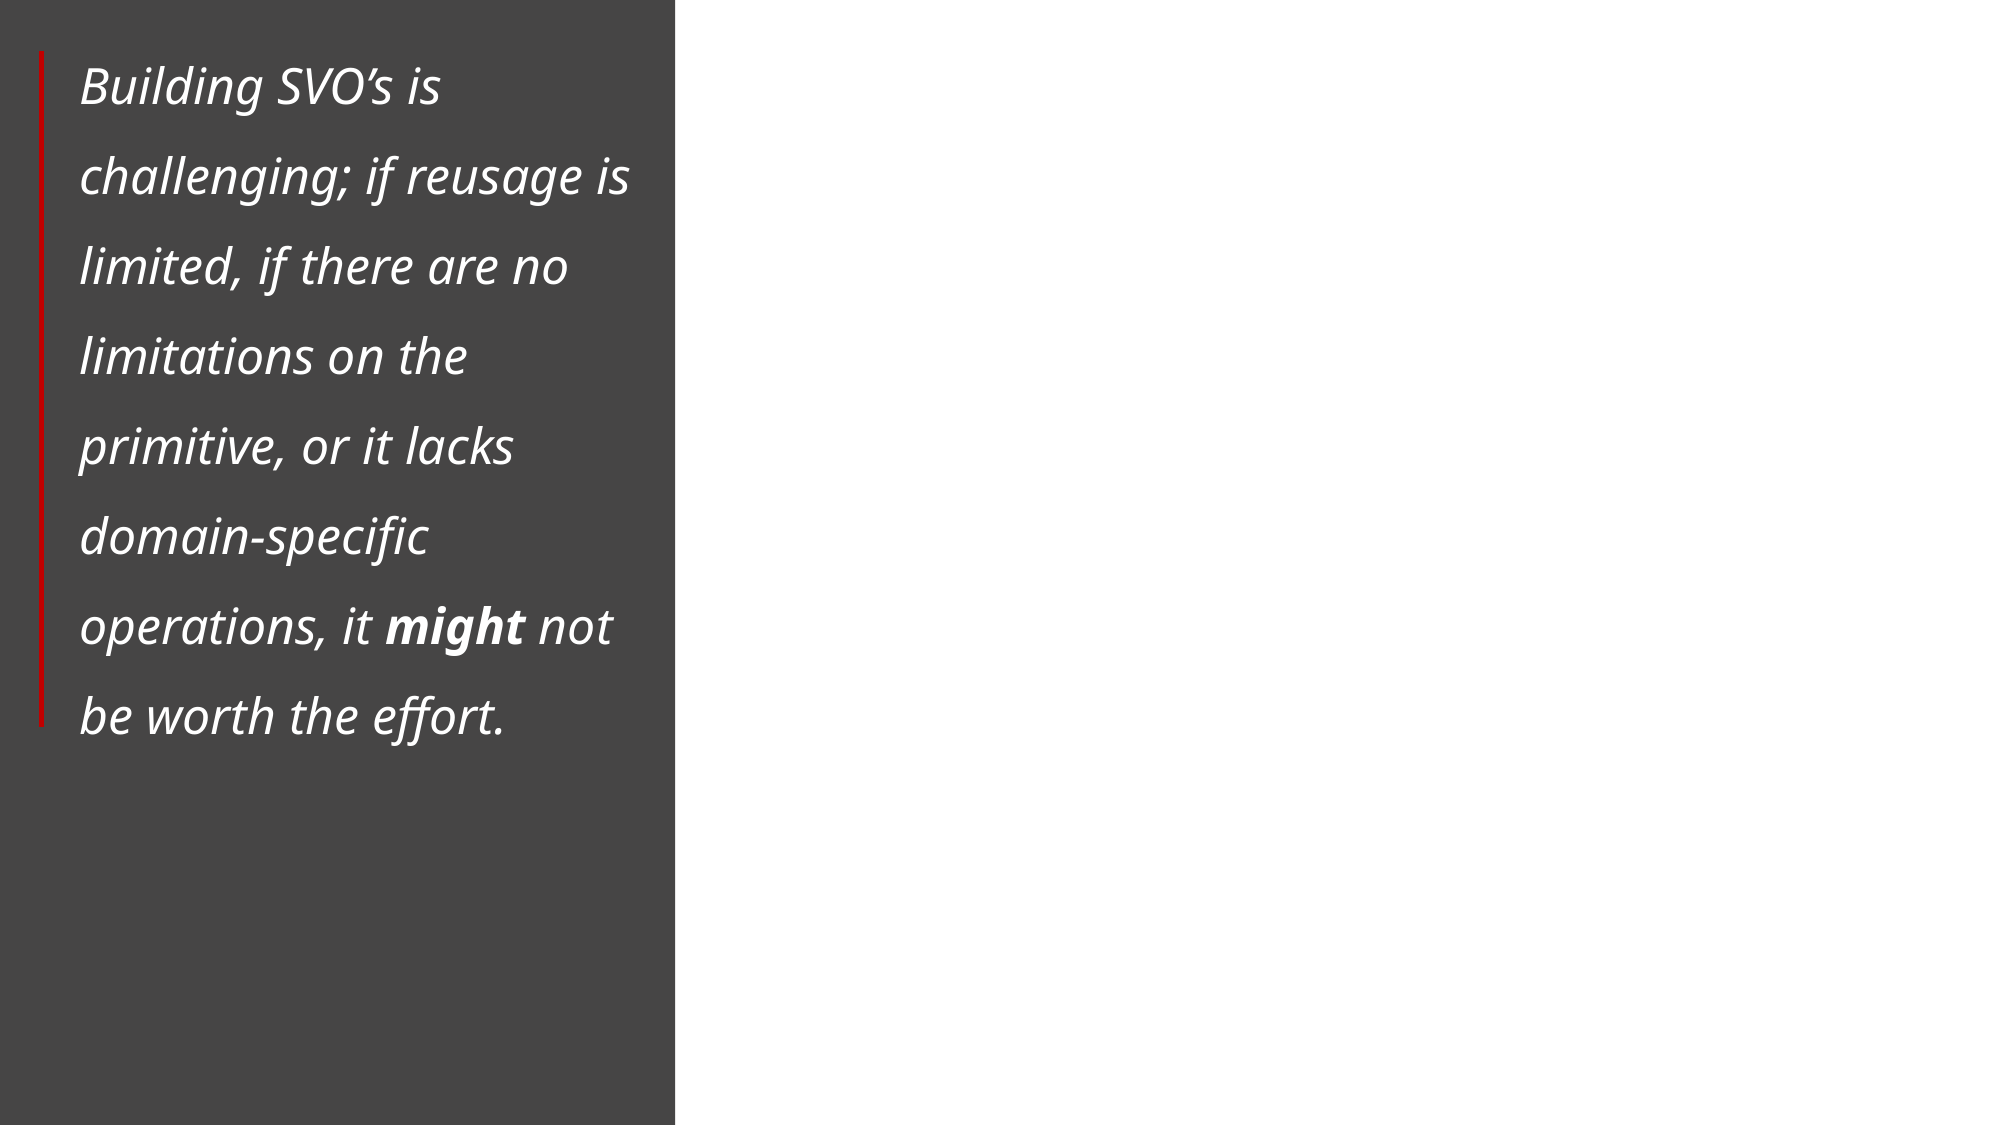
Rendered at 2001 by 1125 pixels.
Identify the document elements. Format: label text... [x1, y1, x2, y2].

text_box [0, 0, 675, 1125]
text_box Building SVO’s is challenging; if reusage is limited, if there are no limitations on the primitive, or it lacks domain-specific operations, it might not be worth the effort. [64, 17, 654, 748]
